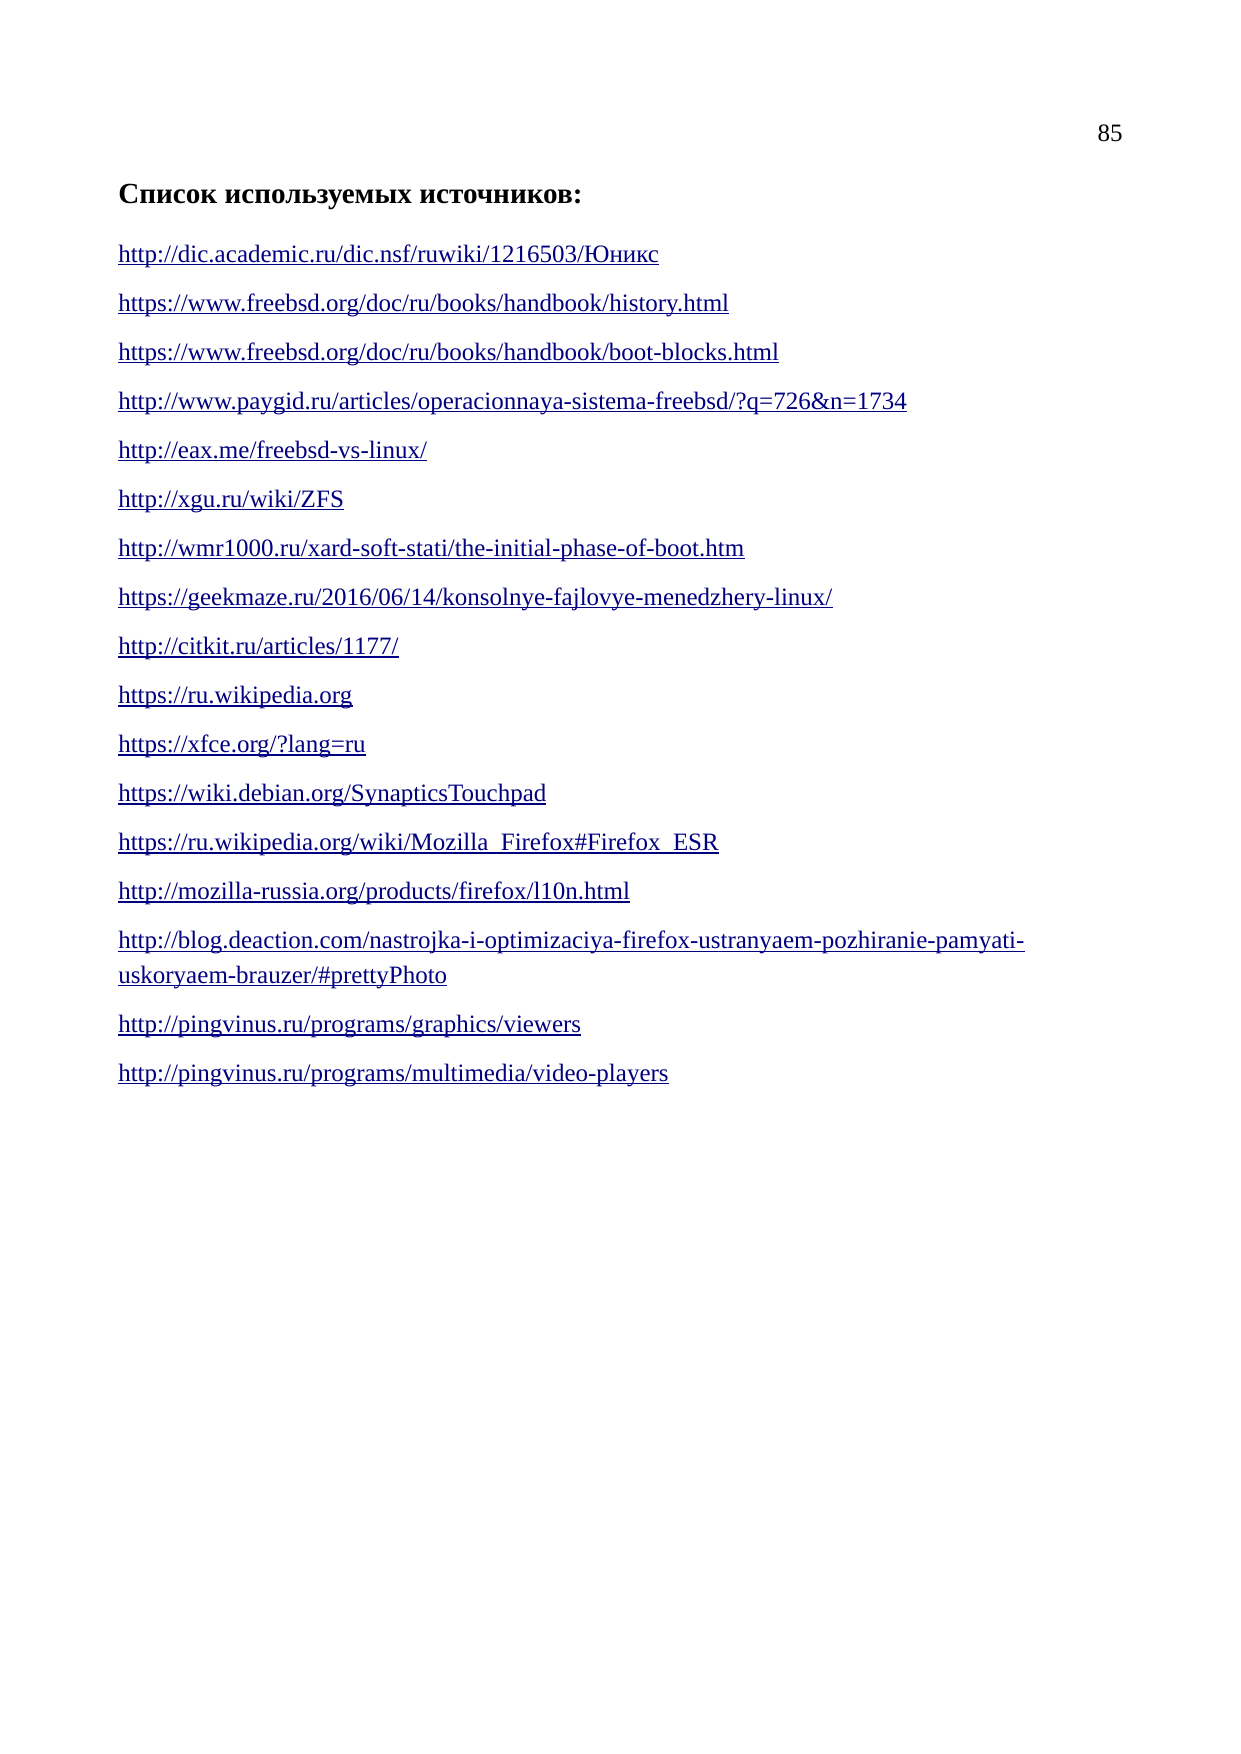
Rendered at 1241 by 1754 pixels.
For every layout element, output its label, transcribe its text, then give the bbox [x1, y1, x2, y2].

text https://geekmaze.ru/2016/06/14/konsolnye-fajlovye-menedzhery-linux/ [118, 582, 1122, 611]
text https://ru.wikipedia.org [118, 680, 1122, 709]
text http://www.paygid.ru/articles/operacionnaya-sistema-freebsd/?q=726&n=1734 [118, 386, 1122, 414]
text http://eax.me/freebsd-vs-linux/ [118, 435, 1122, 464]
text http://wmr1000.ru/xard-soft-stati/the-initial-phase-of-boot.htm [118, 533, 1122, 562]
text https://ru.wikipedia.org/wiki/Mozilla_Firefox#Firefox_ESR [118, 827, 1122, 856]
text https://wiki.debian.org/SynapticsTouchpad [118, 778, 1122, 807]
subtitle Список используемых источников: [118, 176, 1122, 210]
text http://xgu.ru/wiki/ZFS [118, 484, 1122, 513]
text https://www.freebsd.org/doc/ru/books/handbook/boot-blocks.html [118, 337, 1122, 366]
text http://mozilla-russia.org/products/firefox/l10n.html [118, 876, 1122, 905]
text http://pingvinus.ru/programs/graphics/viewers [118, 1009, 1122, 1038]
text http://pingvinus.ru/programs/multimedia/video-players [118, 1058, 1122, 1087]
text http://blog.deaction.com/nastrojka-i-optimizaciya-firefox-ustranyaem-pozhiranie-pamyati-uskoryaem-brauzer/#prettyPhoto [118, 926, 1122, 989]
text https://www.freebsd.org/doc/ru/books/handbook/history.html [118, 288, 1122, 316]
text http://dic.academic.ru/dic.nsf/ruwiki/1216503/Юникс [118, 239, 1122, 267]
text http://citkit.ru/articles/1177/ [118, 631, 1122, 660]
text https://xfce.org/?lang=ru [118, 729, 1122, 758]
